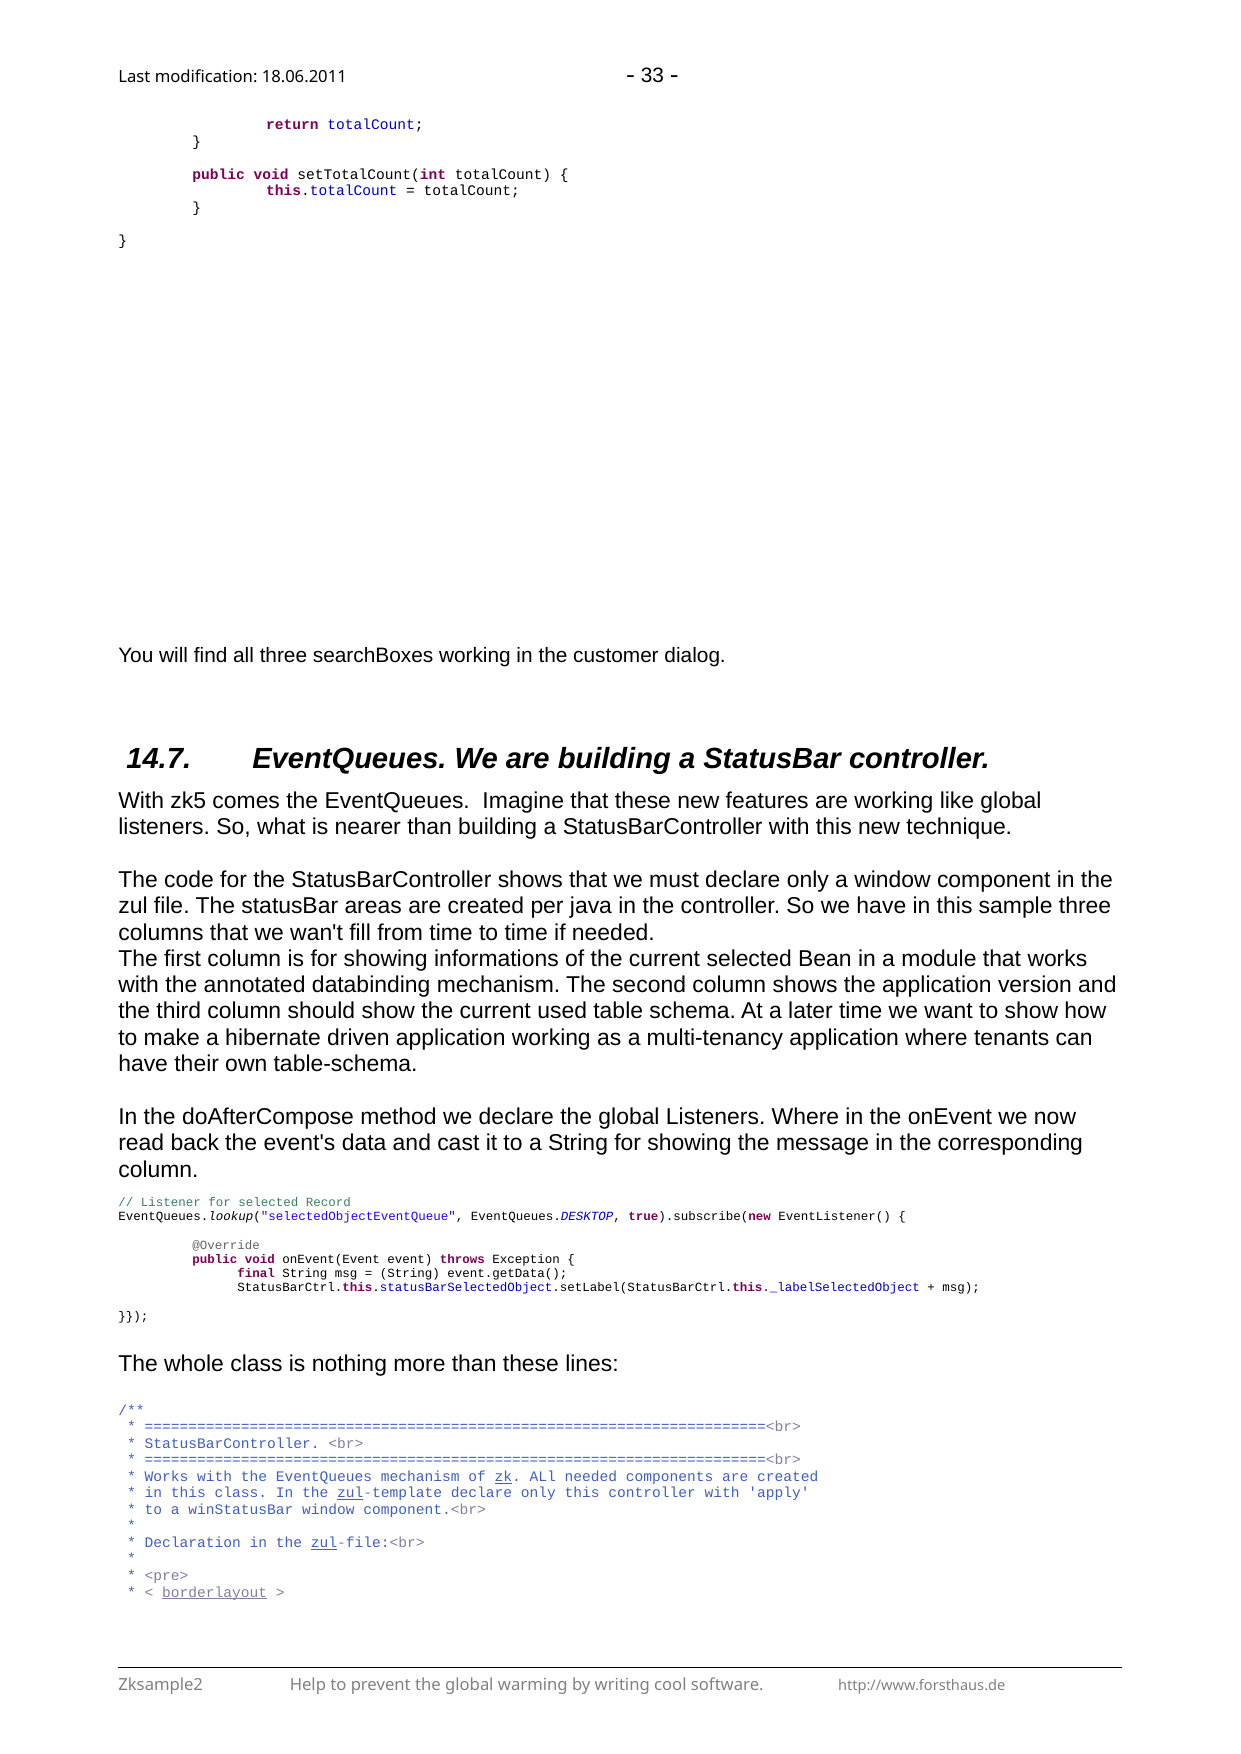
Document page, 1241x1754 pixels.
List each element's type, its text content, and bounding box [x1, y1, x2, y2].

text With zk5 comes the EventQueues. Imagine that these new features are working like global listeners. So, what is nearer than building a StatusBarController with this new technique. [118, 787, 1122, 839]
text * [118, 1519, 1122, 1535]
text public void setTotalCount(int totalCount) { [118, 167, 1122, 183]
text StatusBarCtrl.this.statusBarSelectedObject.setLabel(StatusBarCtrl.this._labelSelectedObject + msg); [118, 1281, 1122, 1295]
text You will find all three searchBoxes working in the customer dialog. [118, 643, 1122, 667]
text * <pre> [118, 1568, 1122, 1585]
text * =======================================================================<br> [118, 1452, 1122, 1469]
text return totalCount; [118, 117, 1122, 134]
subtitle EventQueues. We are building a StatusBar controller. [118, 741, 1122, 774]
text The code for the StatusBarController shows that we must declare only a window component in the zul file. The statusBar areas are created per java in the controller. So we have in this sample three columns that we wan't fill from time to time if needed. [118, 866, 1122, 945]
text * Declaration in the zul-file:<br> [118, 1535, 1122, 1552]
text @Override [118, 1239, 1122, 1253]
text In the doAfterCompose method we declare the global Listeners. Where in the onEvent we now read back the event's data and cast it to a String for showing the message in the corresponding column. [118, 1103, 1122, 1182]
text } [118, 233, 1122, 250]
text * in this class. In the zul-template declare only this controller with 'apply' [118, 1486, 1122, 1502]
text * [118, 1552, 1122, 1568]
text The first column is for showing informations of the current selected Bean in a module that works with the annotated databinding mechanism. The second column shows the application version and the third column should show the current used table schema. At a later time we want to show how to make a hibernate driven application working as a multi-tenancy application where tenants can have their own table-schema. [118, 945, 1122, 1077]
text public void onEvent(Event event) throws Exception { [118, 1253, 1122, 1267]
text }}); [118, 1309, 1122, 1324]
text } [118, 200, 1122, 217]
text * Works with the EventQueues mechanism of zk. ALl needed components are created [118, 1469, 1122, 1486]
text * StatusBarController. <br> [118, 1436, 1122, 1452]
text * < borderlayout > [118, 1585, 1122, 1601]
text The whole class is nothing more than these lines: [118, 1350, 1122, 1376]
text /** [118, 1403, 1122, 1419]
text * to a winStatusBar window component.<br> [118, 1502, 1122, 1519]
text * =======================================================================<br> [118, 1419, 1122, 1436]
text EventQueues.lookup("selectedObjectEventQueue", EventQueues.DESKTOP, true).subscribe(new EventListener() { [118, 1210, 1122, 1224]
text final String msg = (String) event.getData(); [118, 1267, 1122, 1281]
text // Listener for selected Record [118, 1196, 1122, 1210]
text this.totalCount = totalCount; [118, 183, 1122, 200]
text } [118, 134, 1122, 150]
